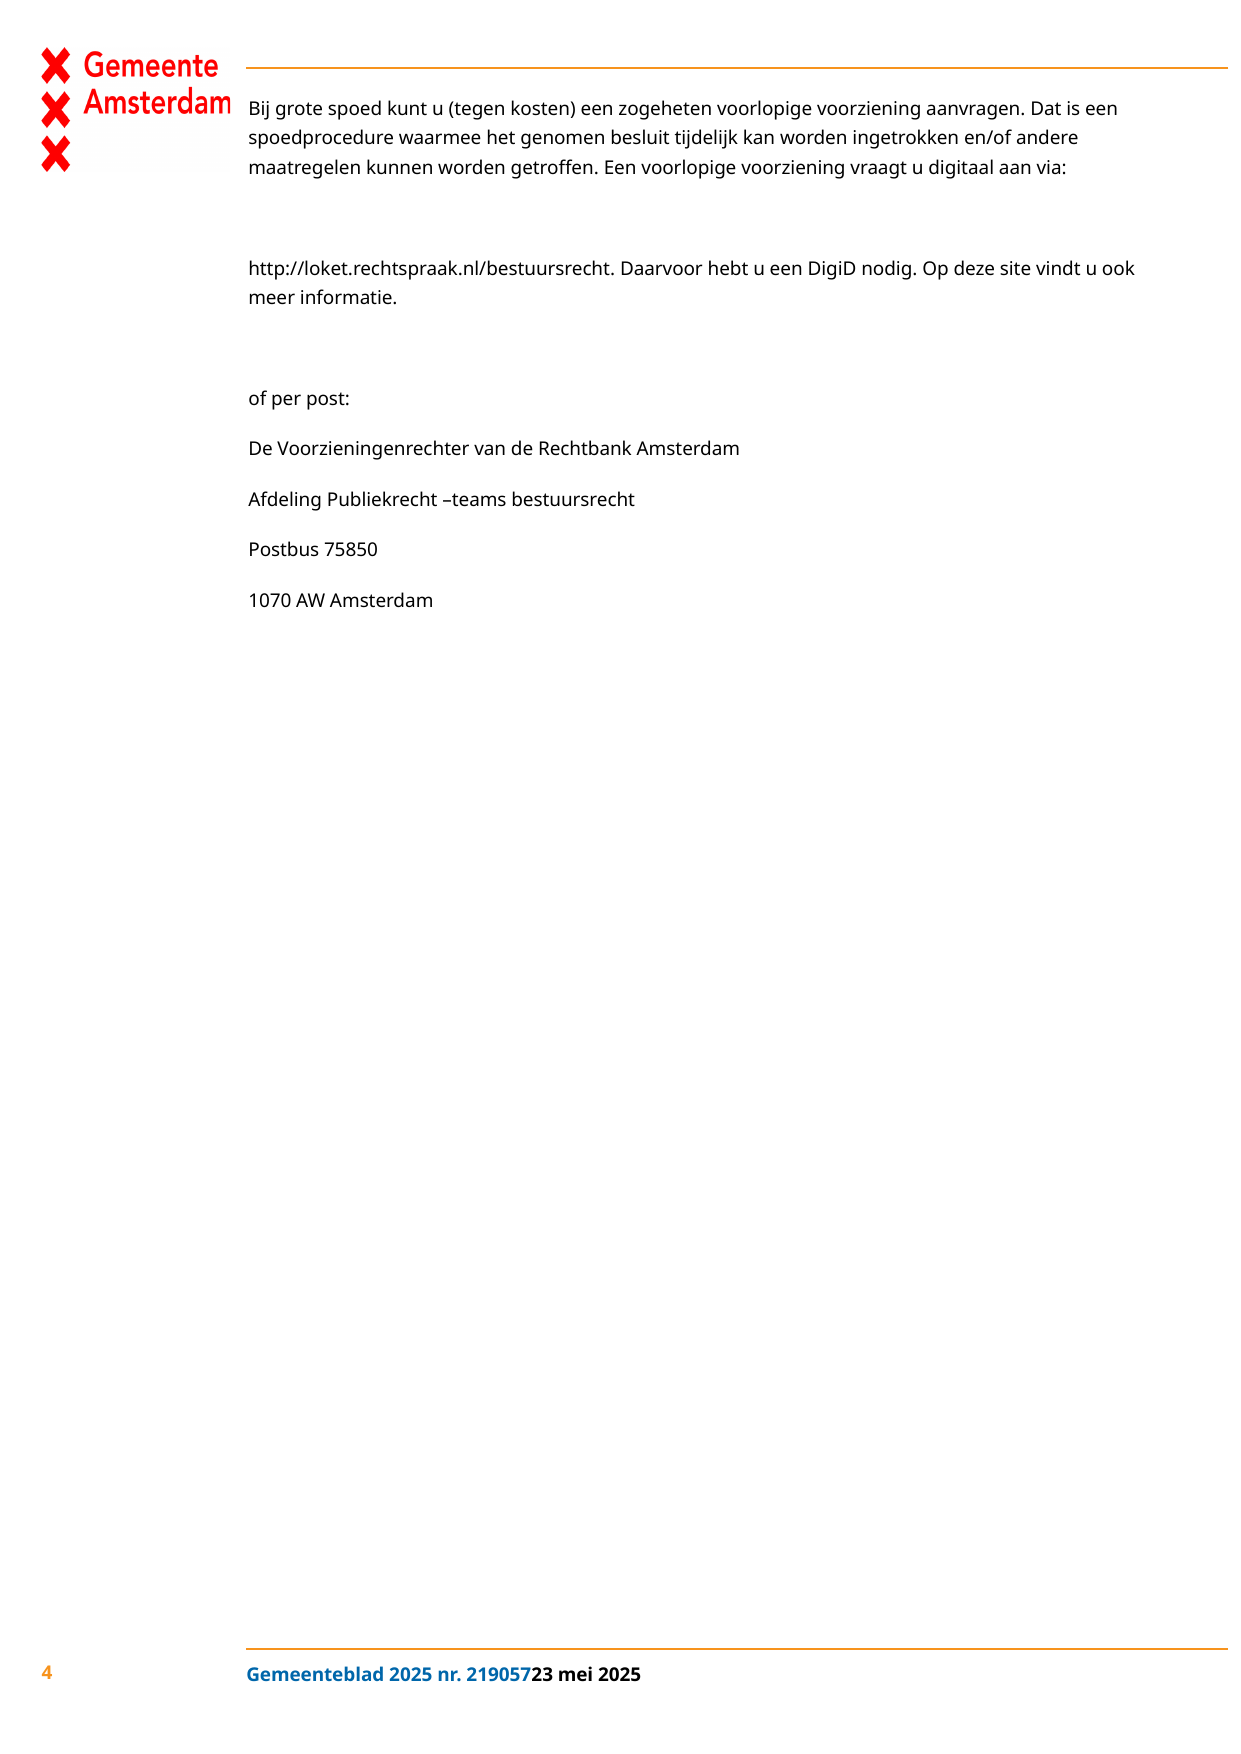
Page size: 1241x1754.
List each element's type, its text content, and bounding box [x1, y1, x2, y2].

text Afdeling Publiekrecht –teams bestuursrecht [248, 486, 1152, 512]
text 1070 AW Amsterdam [248, 587, 1152, 613]
text Bij grote spoed kunt u (tegen kosten) een zogeheten voorlopige voorziening aanvragen. Dat is een spoedprocedure waarmee het genomen besluit tijdelijk kan worden ingetrokken en/of andere maatregelen kunnen worden getroffen. Een voorlopige voorziening vraagt u digitaal aan via: [248, 95, 1152, 180]
text Postbus 75850 [248, 536, 1152, 562]
text http://loket.rechtspraak.nl/bestuursrecht. Daarvoor hebt u een DigiD nodig. Op deze site vindt u ook meer informatie. [248, 255, 1152, 310]
text of per post: [248, 385, 1152, 411]
text De Voorzieningenrechter van de Rechtbank Amsterdam [248, 436, 1152, 461]
picture [41, 47, 231, 172]
